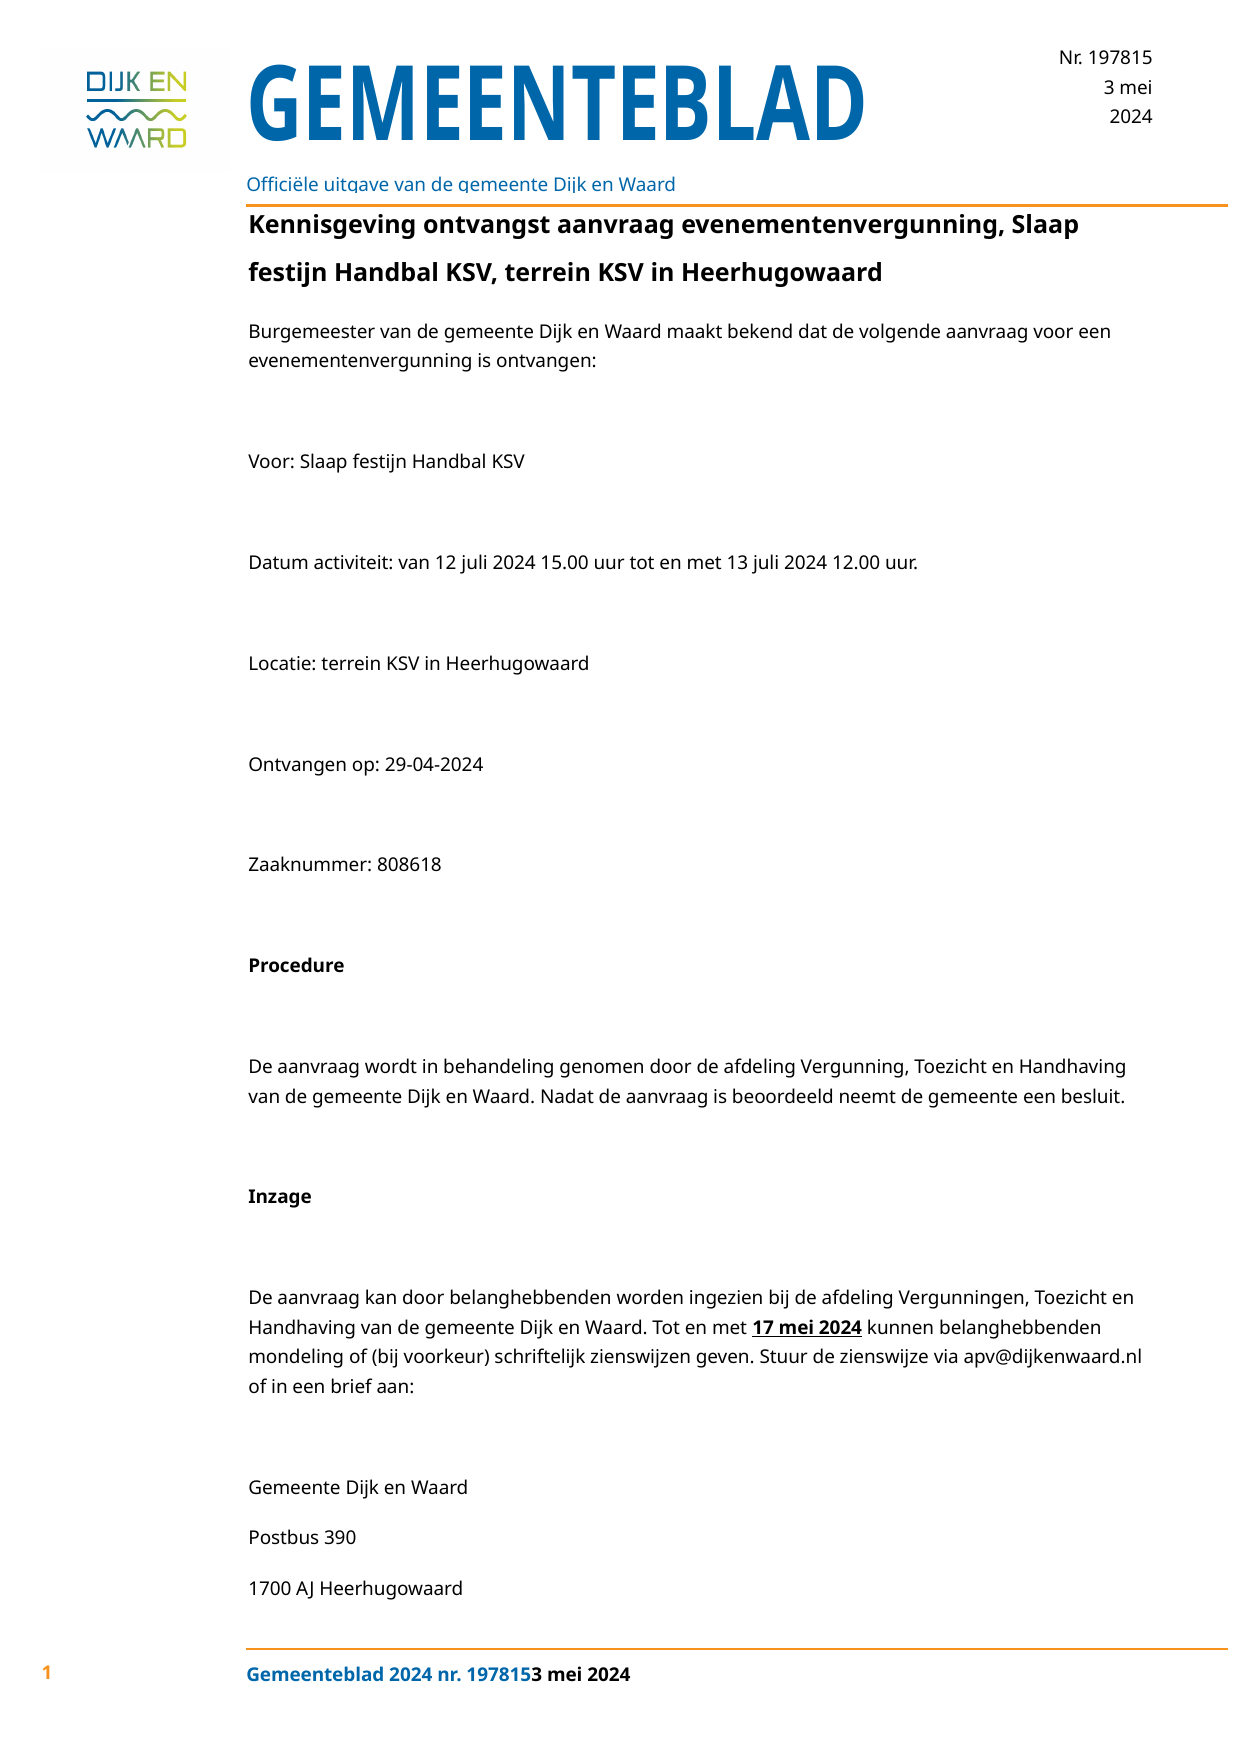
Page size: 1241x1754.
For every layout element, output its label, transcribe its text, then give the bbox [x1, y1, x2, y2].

text Burgemeester van de gemeente Dijk en Waard maakt bekend dat de volgende aanvraag voor een evenementenvergunning is ontvangen: [248, 318, 1152, 373]
picture [41, 47, 231, 172]
text De aanvraag kan door belanghebbenden worden ingezien bij de afdeling Vergunningen, Toezicht en Handhaving van de gemeente Dijk en Waard. Tot en met 17 mei 2024 kunnen belanghebbenden mondeling of (bij voorkeur) schriftelijk zienswijzen geven. Stuur de zienswijze via apv@dijkenwaard.nl of in een brief aan: [248, 1284, 1152, 1399]
text Procedure [248, 952, 1152, 978]
text Locatie: terrein KSV in Heerhugowaard [248, 650, 1152, 676]
text Inzage [248, 1184, 1152, 1209]
text Ontvangen op: 29-04-2024 [248, 751, 1152, 777]
text Voor: Slaap festijn Handbal KSV [248, 448, 1152, 474]
text Gemeente Dijk en Waard [248, 1474, 1152, 1500]
text 1700 AJ Heerhugowaard [248, 1575, 1152, 1601]
text De aanvraag wordt in behandeling genomen door de afdeling Vergunning, Toezicht en Handhaving van de gemeente Dijk en Waard. Nadat de aanvraag is beoordeeld neemt de gemeente een besluit. [248, 1053, 1152, 1109]
text Postbus 390 [248, 1524, 1152, 1550]
text Datum activiteit: van 12 juli 2024 15.00 uur tot en met 13 juli 2024 12.00 uur. [248, 549, 1152, 575]
text Kennisgeving ontvangst aanvraag evenementenvergunning, Slaap festijn Handbal KSV, terrein KSV in Heerhugowaard [248, 207, 1152, 288]
text Zaaknummer: 808618 [248, 852, 1152, 877]
